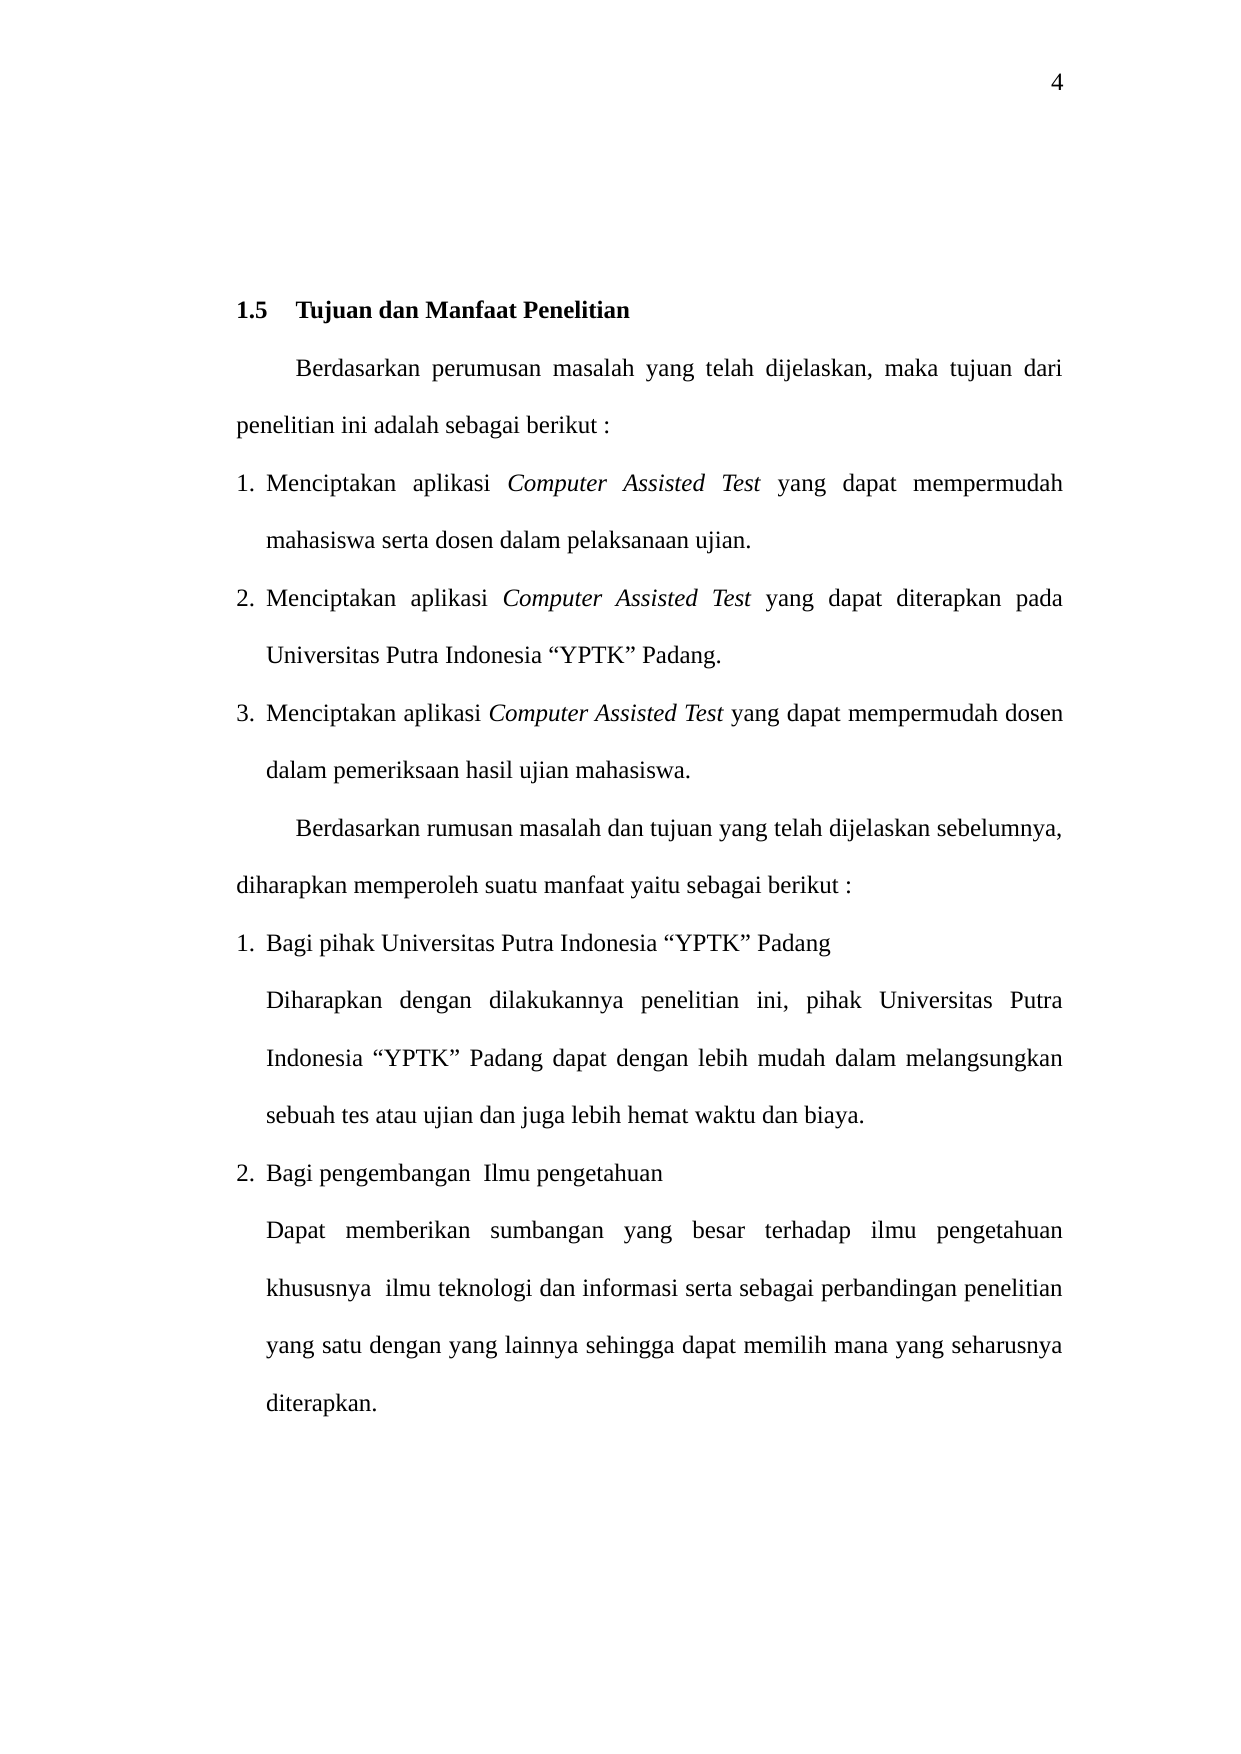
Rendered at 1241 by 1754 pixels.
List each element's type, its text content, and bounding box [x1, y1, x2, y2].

list Diharapkan dengan dilakukannya penelitian ini, pihak Universitas Putra Indonesia “YPTK” Padang dapat dengan lebih mudah dalam melangsungkan sebuah tes atau ujian dan juga lebih hemat waktu dan biaya. [236, 985, 1063, 1129]
list Menciptakan aplikasi Computer Assisted Test yang dapat mempermudah mahasiswa serta dosen dalam pelaksanaan ujian. [236, 468, 1063, 554]
list Bagi pihak Universitas Putra Indonesia “YPTK” Padang [236, 928, 1063, 957]
subtitle 1.5 Tujuan dan Manfaat Penelitian [236, 295, 1063, 324]
text Berdasarkan perumusan masalah yang telah dijelaskan, maka tujuan dari penelitian ini adalah sebagai berikut : [236, 353, 1063, 439]
list Menciptakan aplikasi Computer Assisted Test yang dapat mempermudah dosen dalam pemeriksaan hasil ujian mahasiswa. [236, 698, 1063, 784]
list Dapat memberikan sumbangan yang besar terhadap ilmu pengetahuan khususnya ilmu teknologi dan informasi serta sebagai perbandingan penelitian yang satu dengan yang lainnya sehingga dapat memilih mana yang seharusnya diterapkan. [236, 1215, 1063, 1417]
list Menciptakan aplikasi Computer Assisted Test yang dapat diterapkan pada Universitas Putra Indonesia “YPTK” Padang. [236, 583, 1063, 669]
text Berdasarkan rumusan masalah dan tujuan yang telah dijelaskan sebelumnya, diharapkan memperoleh suatu manfaat yaitu sebagai berikut : [236, 813, 1063, 899]
list Bagi pengembangan Ilmu pengetahuan [236, 1158, 1063, 1187]
